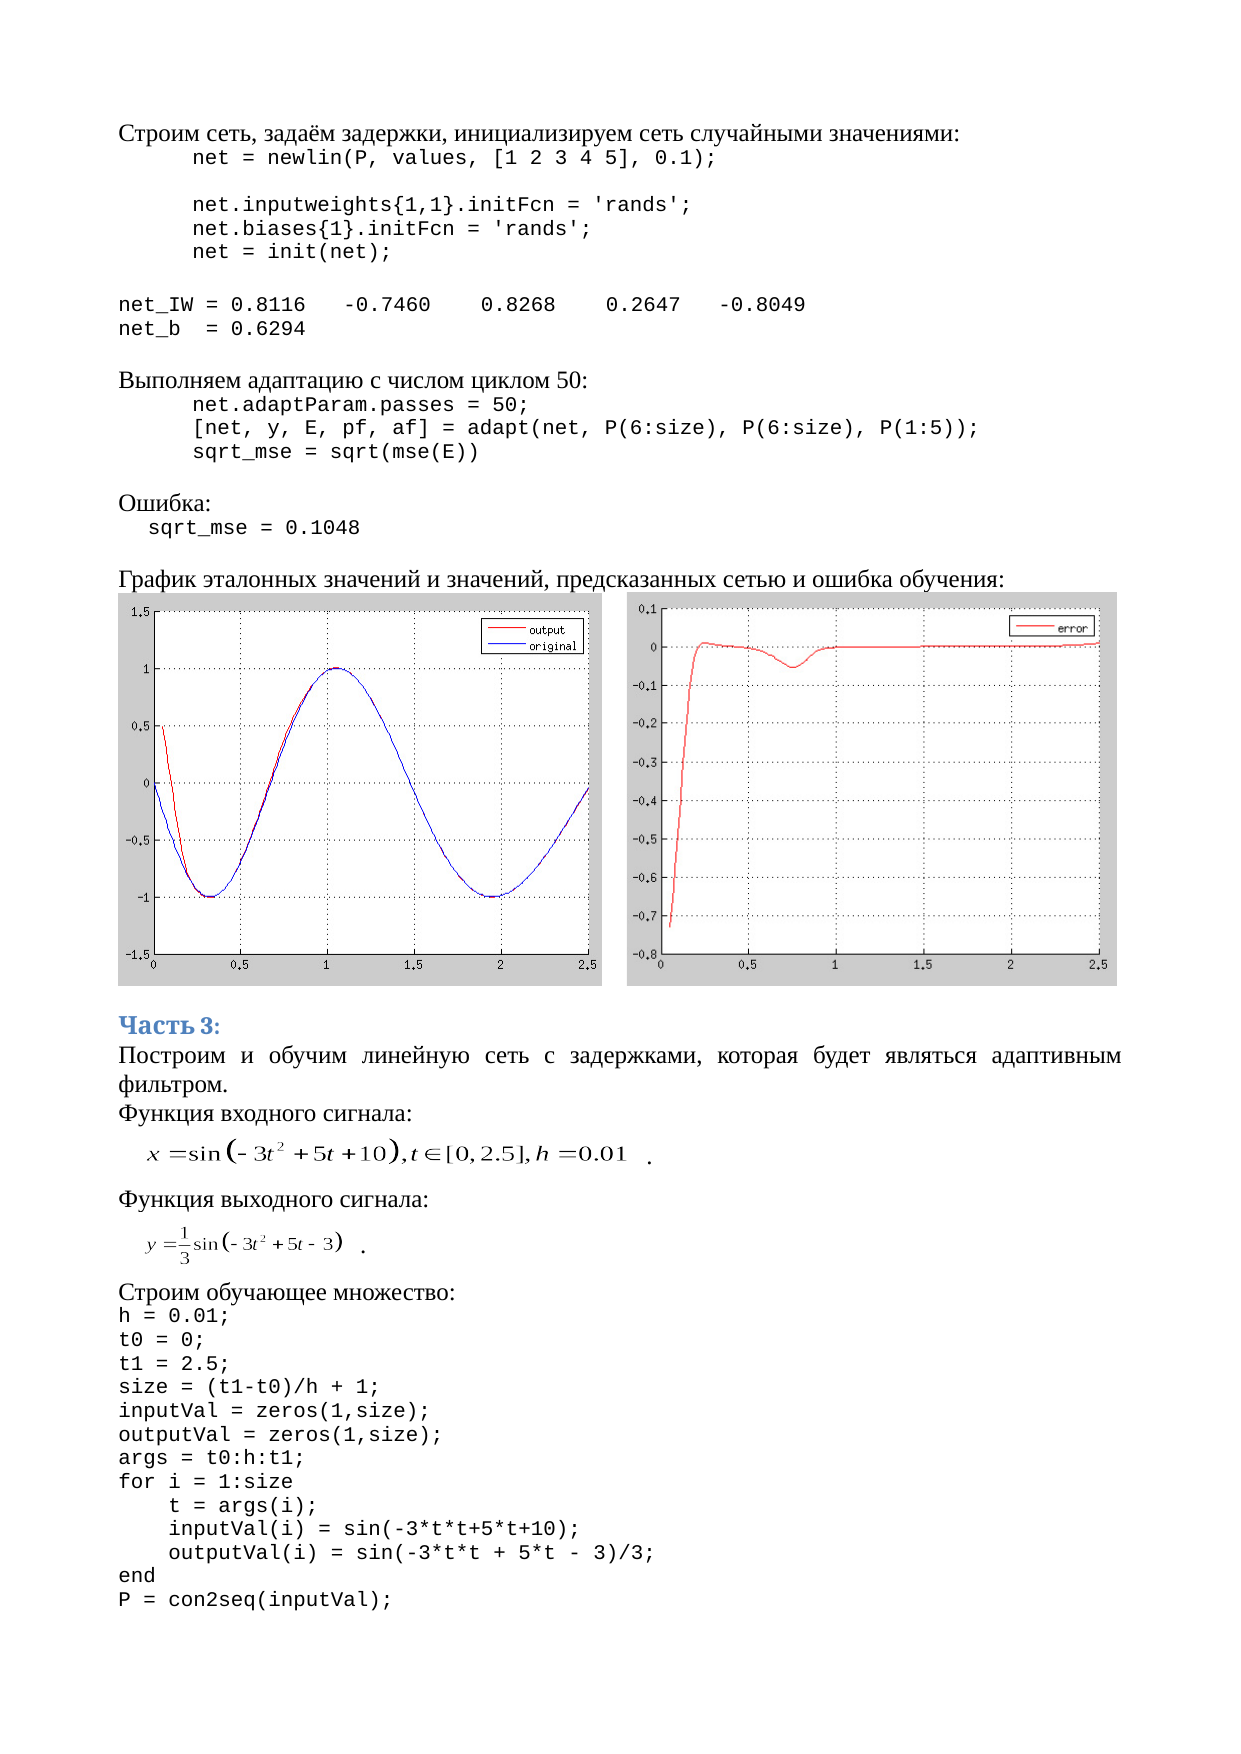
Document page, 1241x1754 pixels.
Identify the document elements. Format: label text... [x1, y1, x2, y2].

text net.adaptParam.passes = 50; [118, 393, 1122, 417]
text net = newlin(P, values, [1 2 3 4 5], 0.1); [118, 147, 1122, 171]
text Выполняем адаптацию с числом циклом 50: [118, 365, 1122, 393]
text outputVal = zeros(1,size); [118, 1424, 1122, 1447]
text t = args(i); [118, 1494, 1122, 1518]
text net.biases{1}.initFcn = 'rands'; [118, 218, 1122, 241]
text for i = 1:size [118, 1471, 1122, 1494]
text inputVal = zeros(1,size); [118, 1400, 1122, 1424]
picture [118, 593, 602, 986]
text end [118, 1566, 1122, 1589]
text Функция входного сигнала: [118, 1098, 1122, 1127]
subtitle Часть 3: [118, 1012, 1122, 1040]
text sqrt_mse = 0.1048 [148, 517, 1122, 541]
text sqrt_mse = sqrt(mse(E)) [118, 441, 1122, 464]
text t1 = 2.5; [118, 1353, 1122, 1376]
text inputVal(i) = sin(-3*t*t+5*t+10); [118, 1518, 1122, 1542]
text Ошибка: [118, 488, 1122, 517]
text Строим сеть, задаём задержки, инициализируем сеть случайными значениями: [118, 118, 1122, 147]
text outputVal(i) = sin(-3*t*t + 5*t - 3)/3; [118, 1542, 1122, 1566]
text net_IW = 0.8116 -0.7460 0.8268 0.2647 -0.8049 [118, 294, 1122, 317]
text size = (t1-t0)/h + 1; [118, 1376, 1122, 1400]
text . [118, 1127, 1122, 1184]
text P = con2seq(inputVal); [118, 1589, 1122, 1613]
text Строим обучающее множество: [118, 1277, 1122, 1305]
text t0 = 0; [118, 1329, 1122, 1353]
picture [626, 592, 1117, 986]
text Построим и обучим линейную сеть с задержками, которая будет являться адаптивным фильтром. [118, 1040, 1122, 1098]
text [net, y, E, pf, af] = adapt(net, P(6:size), P(6:size), P(1:5)); [118, 417, 1122, 441]
text args = t0:h:t1; [118, 1447, 1122, 1471]
text net_b = 0.6294 [118, 317, 1122, 341]
text net.inputweights{1,1}.initFcn = 'rands'; [118, 194, 1122, 218]
text Функция выходного сигнала: [118, 1184, 1122, 1212]
text . [118, 1212, 1122, 1277]
text График эталонных значений и значений, предсказанных сетью и ошибка обучения: [118, 564, 1122, 593]
text net = init(net); [118, 241, 1122, 265]
text h = 0.01; [118, 1305, 1122, 1329]
